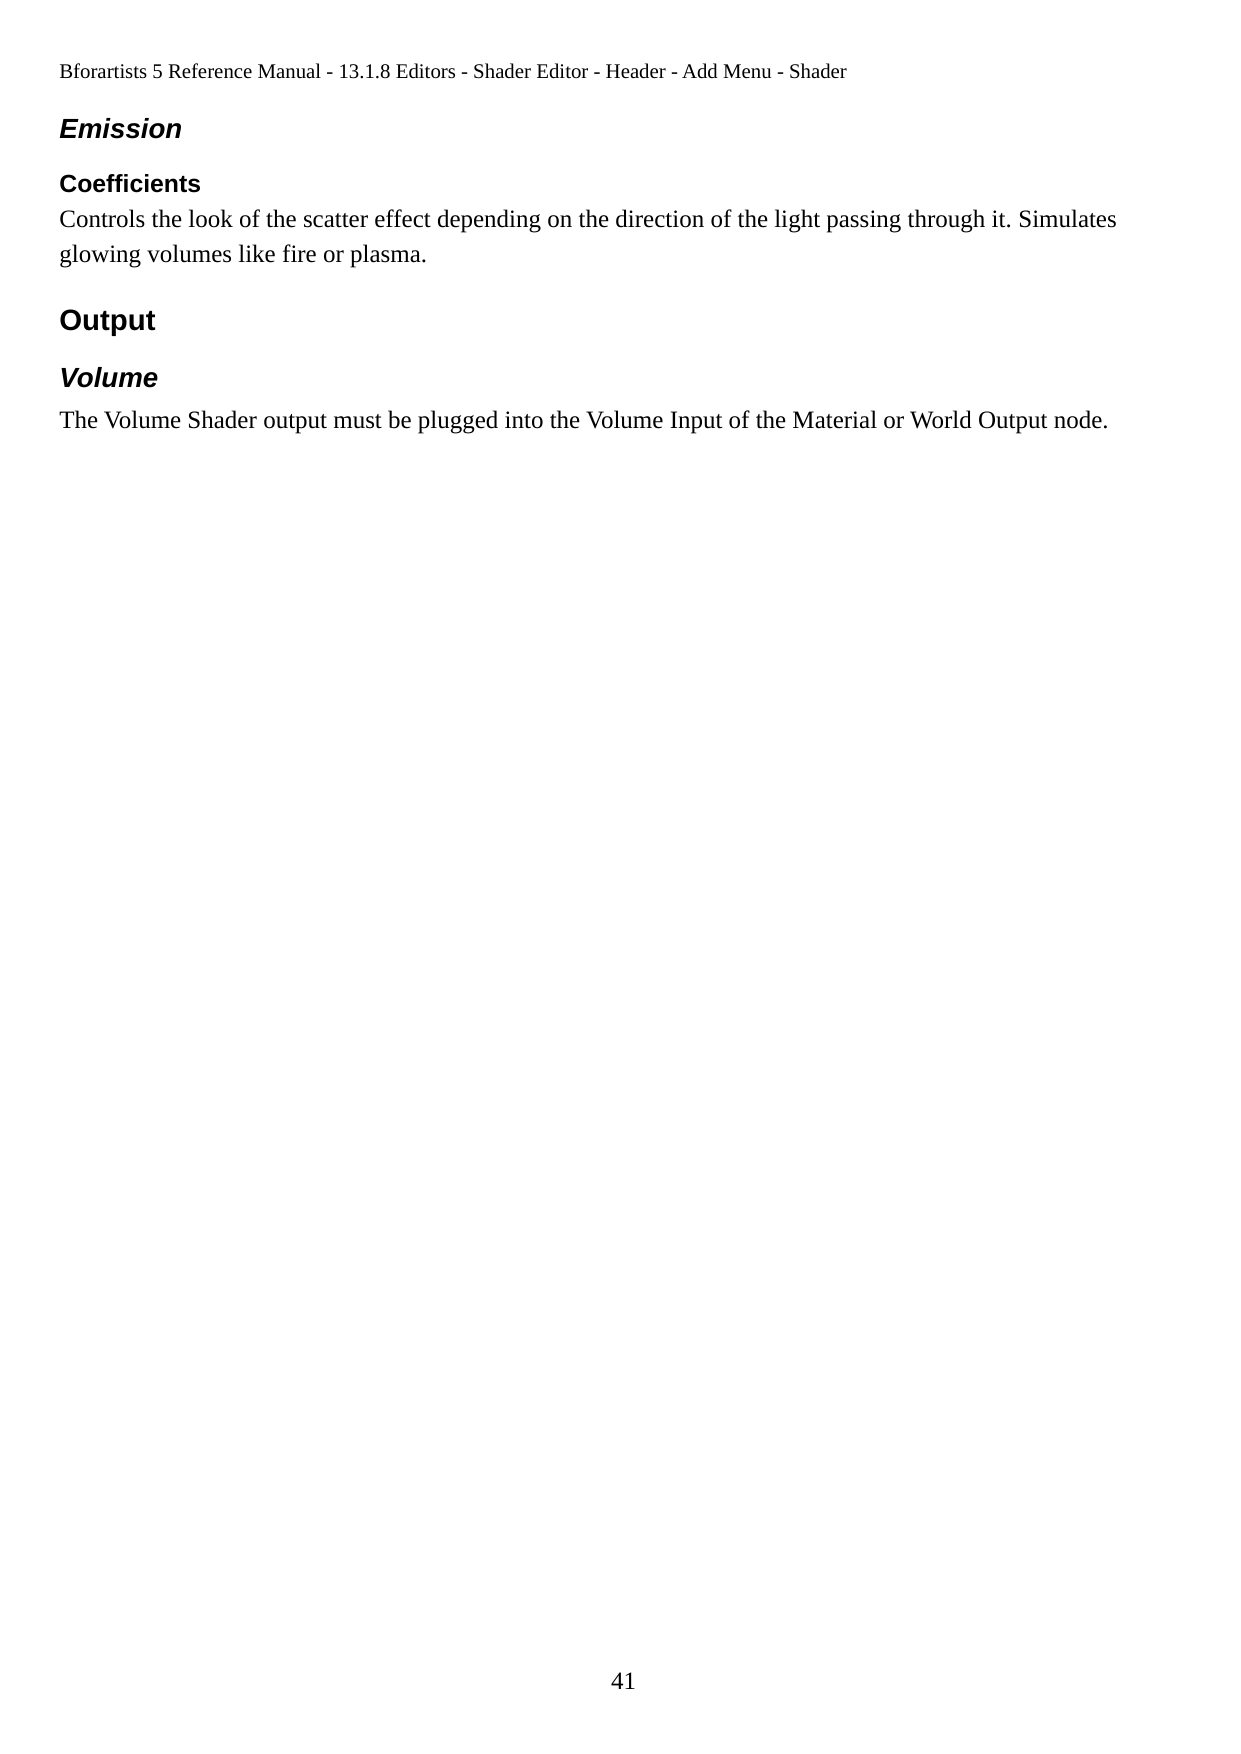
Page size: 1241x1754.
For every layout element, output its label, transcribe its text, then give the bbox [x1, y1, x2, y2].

text Controls the look of the scatter effect depending on the direction of the light passing through it. Simulates glowing volumes like fire or plasma. [59, 204, 1181, 267]
subtitle Emission [59, 113, 1181, 144]
text The Volume Shader output must be plugged into the Volume Input of the Material or World Output node. [59, 406, 1181, 434]
subtitle Volume [59, 361, 1181, 393]
subtitle Output [59, 302, 1181, 336]
subtitle Coefficients [59, 169, 1181, 198]
